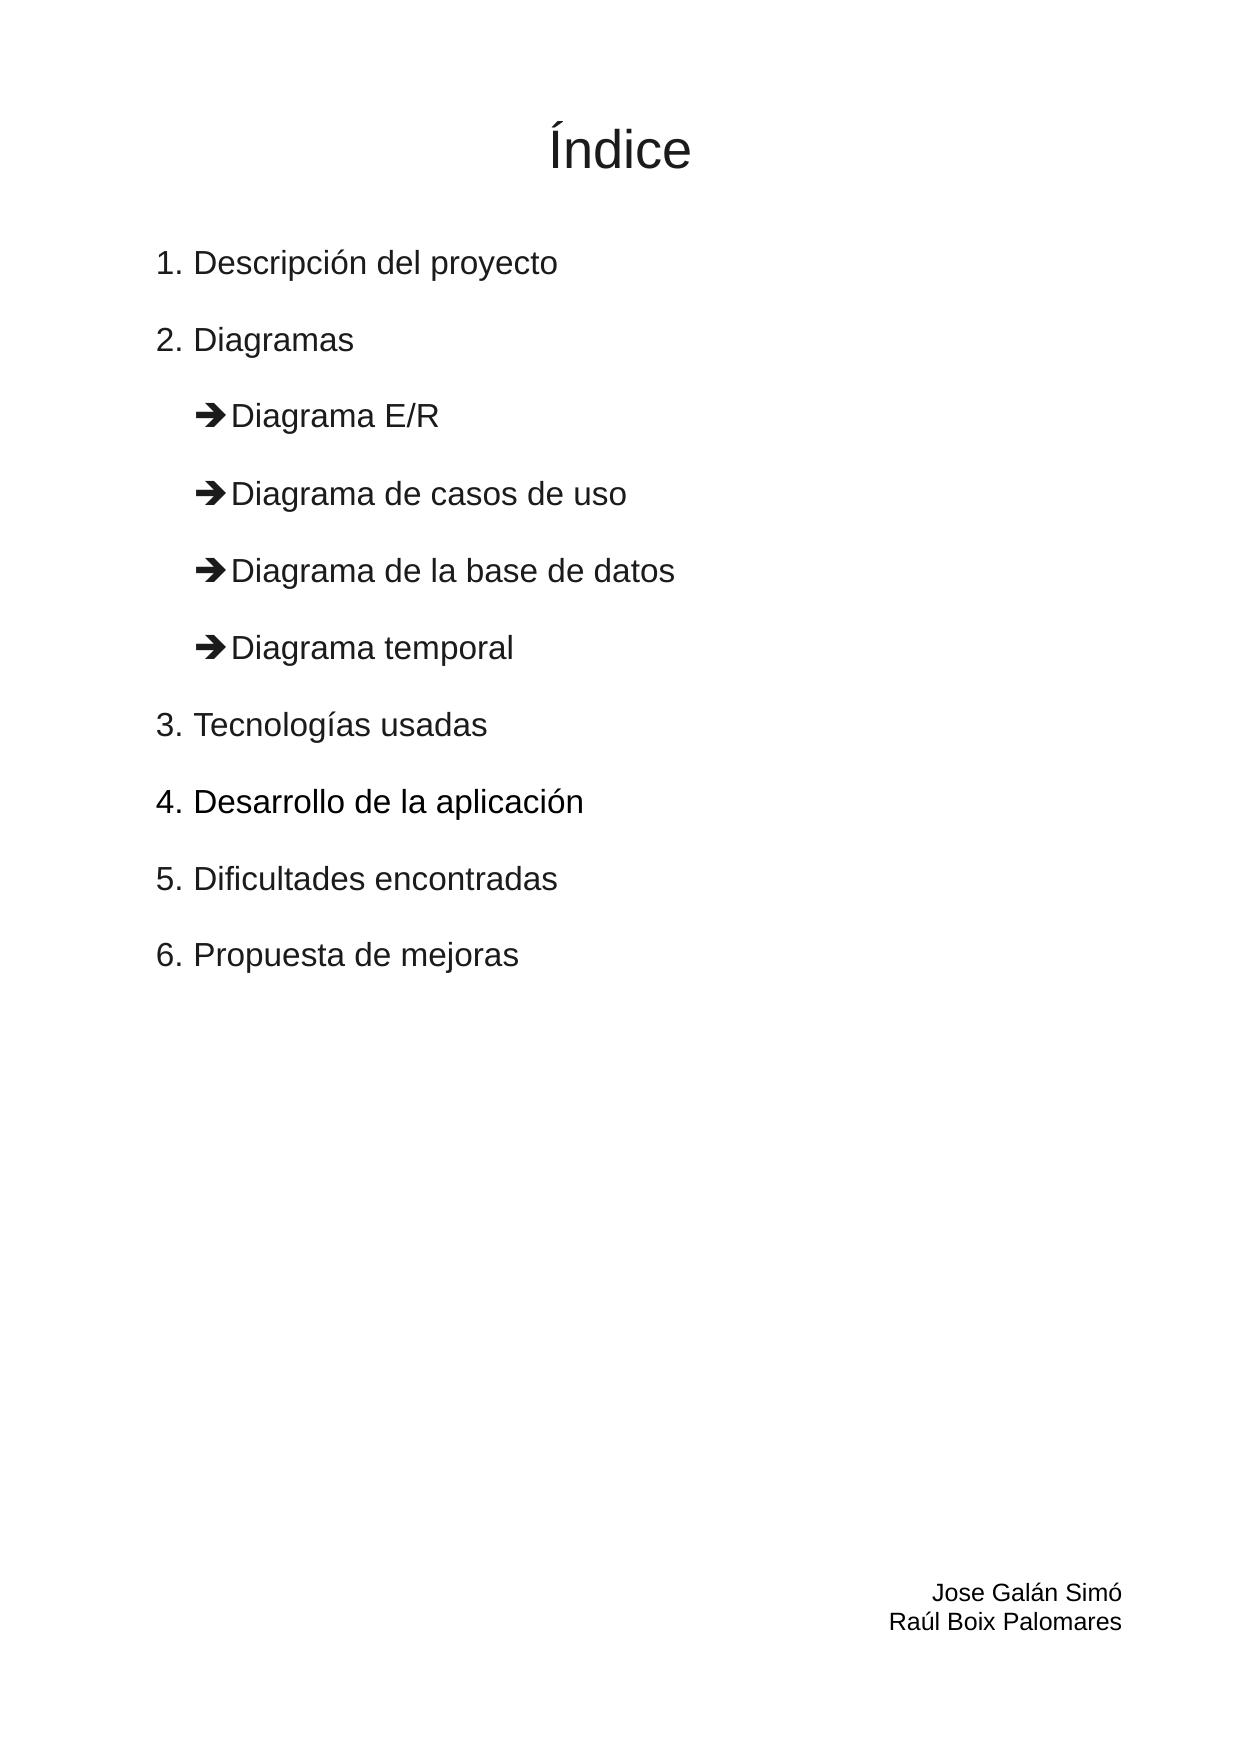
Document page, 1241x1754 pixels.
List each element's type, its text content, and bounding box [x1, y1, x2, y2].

list Dificultades encontradas [156, 858, 1122, 897]
list Diagramas [156, 319, 1122, 358]
list Diagrama de casos de uso [193, 473, 1122, 512]
list Descripción del proyecto [156, 243, 1122, 281]
list Tecnologías usadas [156, 705, 1122, 743]
list Diagrama E/R [193, 396, 1122, 435]
list Desarrollo de la aplicación [156, 782, 1122, 820]
list Diagrama temporal [193, 628, 1122, 666]
text Índice [118, 118, 1122, 180]
list Diagrama de la base de datos [193, 551, 1122, 589]
list Propuesta de mejoras [156, 935, 1122, 974]
